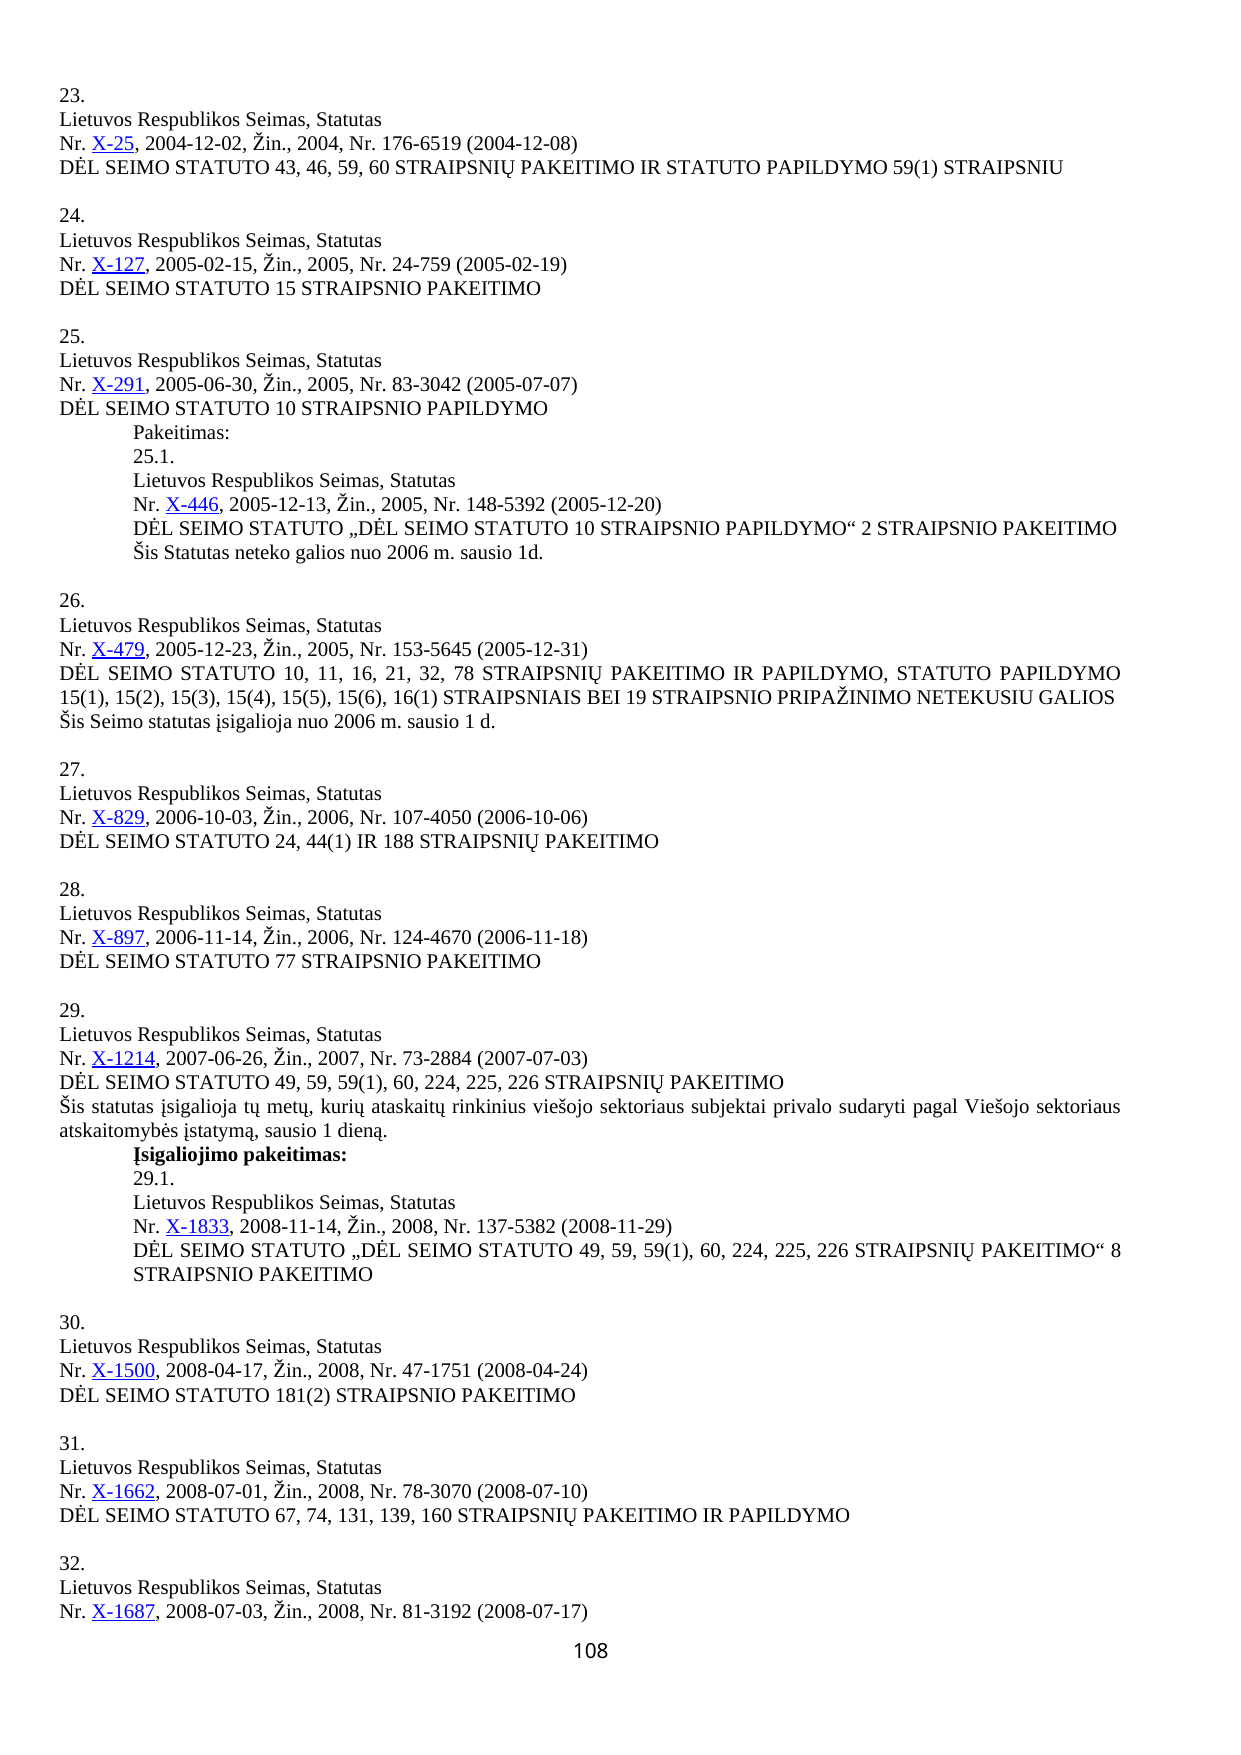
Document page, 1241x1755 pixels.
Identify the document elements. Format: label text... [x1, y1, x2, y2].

text Pakeitimas: [59, 420, 1122, 444]
text Šis statutas įsigalioja tų metų, kurių ataskaitų rinkinius viešojo sektoriaus subjektai privalo sudaryti pagal Viešojo sektoriaus atskaitomybės įstatymą, sausio 1 dieną. [59, 1094, 1122, 1142]
text Lietuvos Respublikos Seimas, Statutas [59, 1575, 1122, 1599]
text Nr. X-1500, 2008-04-17, Žin., 2008, Nr. 47-1751 (2008-04-24) [59, 1358, 1122, 1382]
text Nr. X-1833, 2008-11-14, Žin., 2008, Nr. 137-5382 (2008-11-29) [59, 1214, 1122, 1238]
text 23. [59, 83, 1122, 107]
text Nr. X-446, 2005-12-13, Žin., 2005, Nr. 148-5392 (2005-12-20) [59, 492, 1122, 516]
text Lietuvos Respublikos Seimas, Statutas [59, 107, 1122, 131]
text DĖL SEIMO STATUTO 181(2) STRAIPSNIO PAKEITIMO [59, 1382, 1122, 1407]
text DĖL SEIMO STATUTO 15 STRAIPSNIO PAKEITIMO [59, 276, 1122, 300]
text 25. [59, 324, 1122, 348]
text 27. [59, 757, 1122, 781]
text 28. [59, 877, 1122, 901]
text 29. [59, 997, 1122, 1022]
text 29.1. [59, 1166, 1122, 1190]
text DĖL SEIMO STATUTO „DĖL SEIMO STATUTO 10 STRAIPSNIO PAPILDYMO“ 2 STRAIPSNIO PAKEITIMO [133, 516, 1122, 540]
text Lietuvos Respublikos Seimas, Statutas [59, 781, 1122, 805]
text Lietuvos Respublikos Seimas, Statutas [59, 612, 1122, 637]
text DĖL SEIMO STATUTO 10 STRAIPSNIO PAPILDYMO [59, 396, 1122, 420]
text DĖL SEIMO STATUTO 10, 11, 16, 21, 32, 78 STRAIPSNIŲ PAKEITIMO IR PAPILDYMO, STATUTO PAPILDYMO 15(1), 15(2), 15(3), 15(4), 15(5), 15(6), 16(1) STRAIPSNIAIS BEI 19 STRAIPSNIO PRIPAŽINIMO NETEKUSIU GALIOS [59, 661, 1122, 709]
text DĖL SEIMO STATUTO 67, 74, 131, 139, 160 STRAIPSNIŲ PAKEITIMO IR PAPILDYMO [59, 1503, 1122, 1527]
text Lietuvos Respublikos Seimas, Statutas [59, 348, 1122, 372]
text Lietuvos Respublikos Seimas, Statutas [59, 901, 1122, 925]
text Įsigaliojimo pakeitimas: [59, 1142, 1122, 1166]
text Šis Seimo statutas įsigalioja nuo 2006 m. sausio 1 d. [59, 709, 1122, 733]
text Nr. X-25, 2004-12-02, Žin., 2004, Nr. 176-6519 (2004-12-08) [59, 131, 1122, 155]
text DĖL SEIMO STATUTO 24, 44(1) IR 188 STRAIPSNIŲ PAKEITIMO [59, 829, 1122, 853]
text Nr. X-291, 2005-06-30, Žin., 2005, Nr. 83-3042 (2005-07-07) [59, 372, 1122, 396]
text DĖL SEIMO STATUTO 43, 46, 59, 60 STRAIPSNIŲ PAKEITIMO IR STATUTO PAPILDYMO 59(1) STRAIPSNIU [59, 155, 1122, 179]
text Lietuvos Respublikos Seimas, Statutas [59, 468, 1122, 492]
text Nr. X-897, 2006-11-14, Žin., 2006, Nr. 124-4670 (2006-11-18) [59, 925, 1122, 949]
text DĖL SEIMO STATUTO „DĖL SEIMO STATUTO 49, 59, 59(1), 60, 224, 225, 226 STRAIPSNIŲ PAKEITIMO“ 8 STRAIPSNIO PAKEITIMO [133, 1238, 1122, 1286]
text Nr. X-829, 2006-10-03, Žin., 2006, Nr. 107-4050 (2006-10-06) [59, 805, 1122, 829]
text Nr. X-1214, 2007-06-26, Žin., 2007, Nr. 73-2884 (2007-07-03) [59, 1046, 1122, 1070]
text Nr. X-1662, 2008-07-01, Žin., 2008, Nr. 78-3070 (2008-07-10) [59, 1479, 1122, 1503]
text Nr. X-1687, 2008-07-03, Žin., 2008, Nr. 81-3192 (2008-07-17) [59, 1599, 1122, 1623]
text DĖL SEIMO STATUTO 49, 59, 59(1), 60, 224, 225, 226 STRAIPSNIŲ PAKEITIMO [59, 1070, 1122, 1094]
text Nr. X-127, 2005-02-15, Žin., 2005, Nr. 24-759 (2005-02-19) [59, 252, 1122, 276]
text Nr. X-479, 2005-12-23, Žin., 2005, Nr. 153-5645 (2005-12-31) [59, 637, 1122, 661]
text Lietuvos Respublikos Seimas, Statutas [59, 1190, 1122, 1214]
text Šis Statutas neteko galios nuo 2006 m. sausio 1d. [133, 540, 1122, 564]
text 24. [59, 203, 1122, 227]
text 31. [59, 1431, 1122, 1455]
text 25.1. [59, 444, 1122, 468]
text Lietuvos Respublikos Seimas, Statutas [59, 1022, 1122, 1046]
text Lietuvos Respublikos Seimas, Statutas [59, 227, 1122, 252]
text 30. [59, 1310, 1122, 1334]
text Lietuvos Respublikos Seimas, Statutas [59, 1334, 1122, 1358]
text DĖL SEIMO STATUTO 77 STRAIPSNIO PAKEITIMO [59, 949, 1122, 973]
text 26. [59, 588, 1122, 612]
text Lietuvos Respublikos Seimas, Statutas [59, 1455, 1122, 1479]
text 32. [59, 1551, 1122, 1575]
